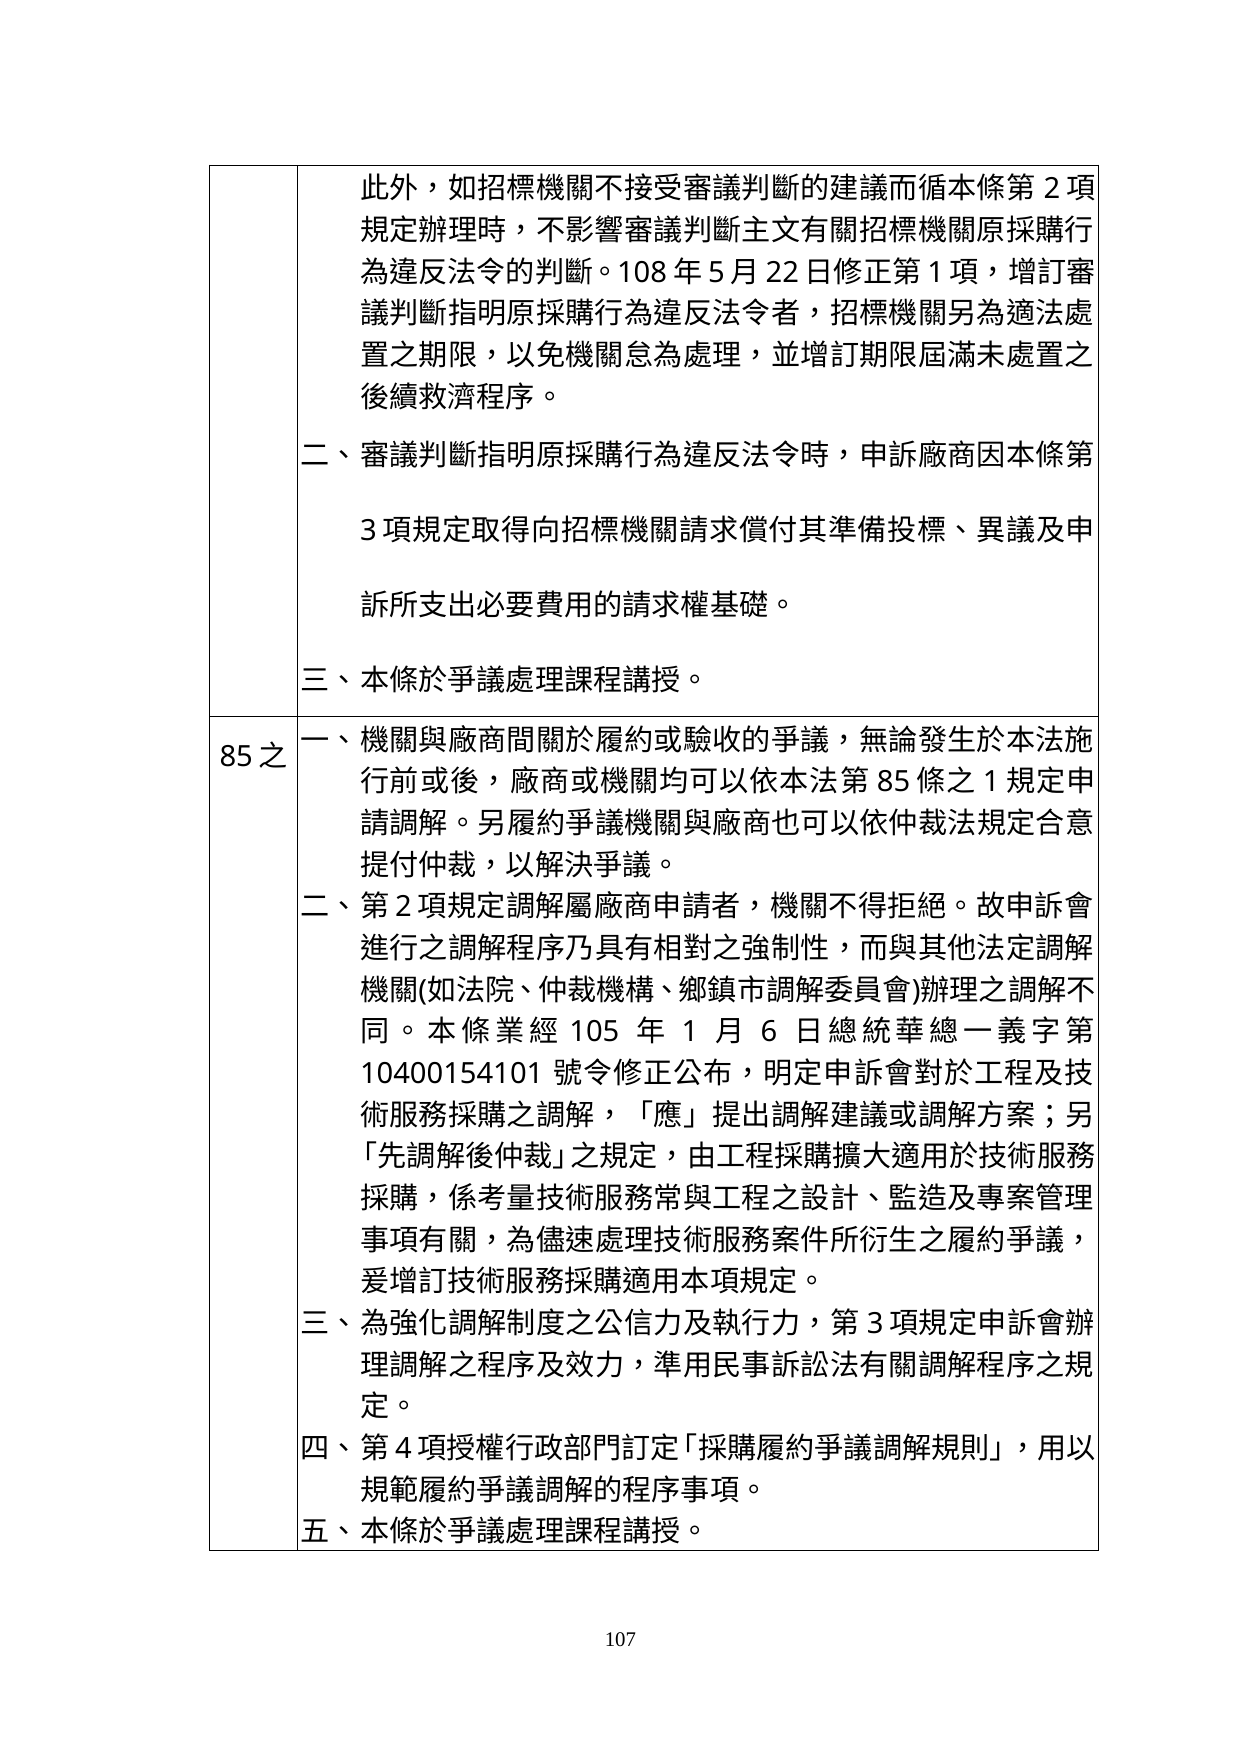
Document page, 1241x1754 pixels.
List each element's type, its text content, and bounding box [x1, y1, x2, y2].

table_cell 此外，如招標機關不接受審議判斷的建議而循本條第2項規定辦理時，不影響審議判斷主文有關招標機關原採購行為違反法令的判斷。108年5月22日修正第1項，增訂審議判斷指明原採購行為違反法令者，招標機關另為適法處置之期限，以免機關怠為處理，並增訂期限屆滿未處置之後續救濟程序。 審議判斷指明原採購行為違反法令時，申訴廠商因本條第3項規定取得向招標機關請求償付其準備投標、異議及申訴所支出必要費用的請求權基礎。 本條於爭議處理課程講授。 [298, 166, 1098, 716]
table_cell [210, 166, 297, 716]
table_cell 機關與廠商間關於履約或驗收的爭議，無論發生於本法施行前或後，廠商或機關均可以依本法第85條之1規定申請調解。另履約爭議機關與廠商也可以依仲裁法規定合意提付仲裁，以解決爭議。 第2項規定調解屬廠商申請者，機關不得拒絕。故申訴會進行之調解程序乃具有相對之強制性，而與其他法定調解機關(如法院、仲裁機構、鄉鎮市調解委員會)辦理之調解不同。本條業經105 年 1 月 6 日總統華總一義字第 10400154101 號令修正公布，明定申訴會對於工程及技術服務採購之調解，「應」提出調解建議或調解方案；另「先調解後仲裁」之規定，由工程採購擴大適用於技術服務採購，係考量技術服務常與工程之設計、監造及專案管理事項有關，為儘速處理技術服務案件所衍生之履約爭議，爰增訂技術服務採購適用本項規定。 為強化調解制度之公信力及執行力，第3項規定申訴會辦理調解之程序及效力，準用民事訴訟法有關調解程序之規定。 第4項授權行政部門訂定「採購履約爭議調解規則」，用以規範履約爭議調解的程序事項。 本條於爭議處理課程講授。 [298, 717, 1098, 1550]
table_cell 85之1 [210, 717, 297, 1550]
